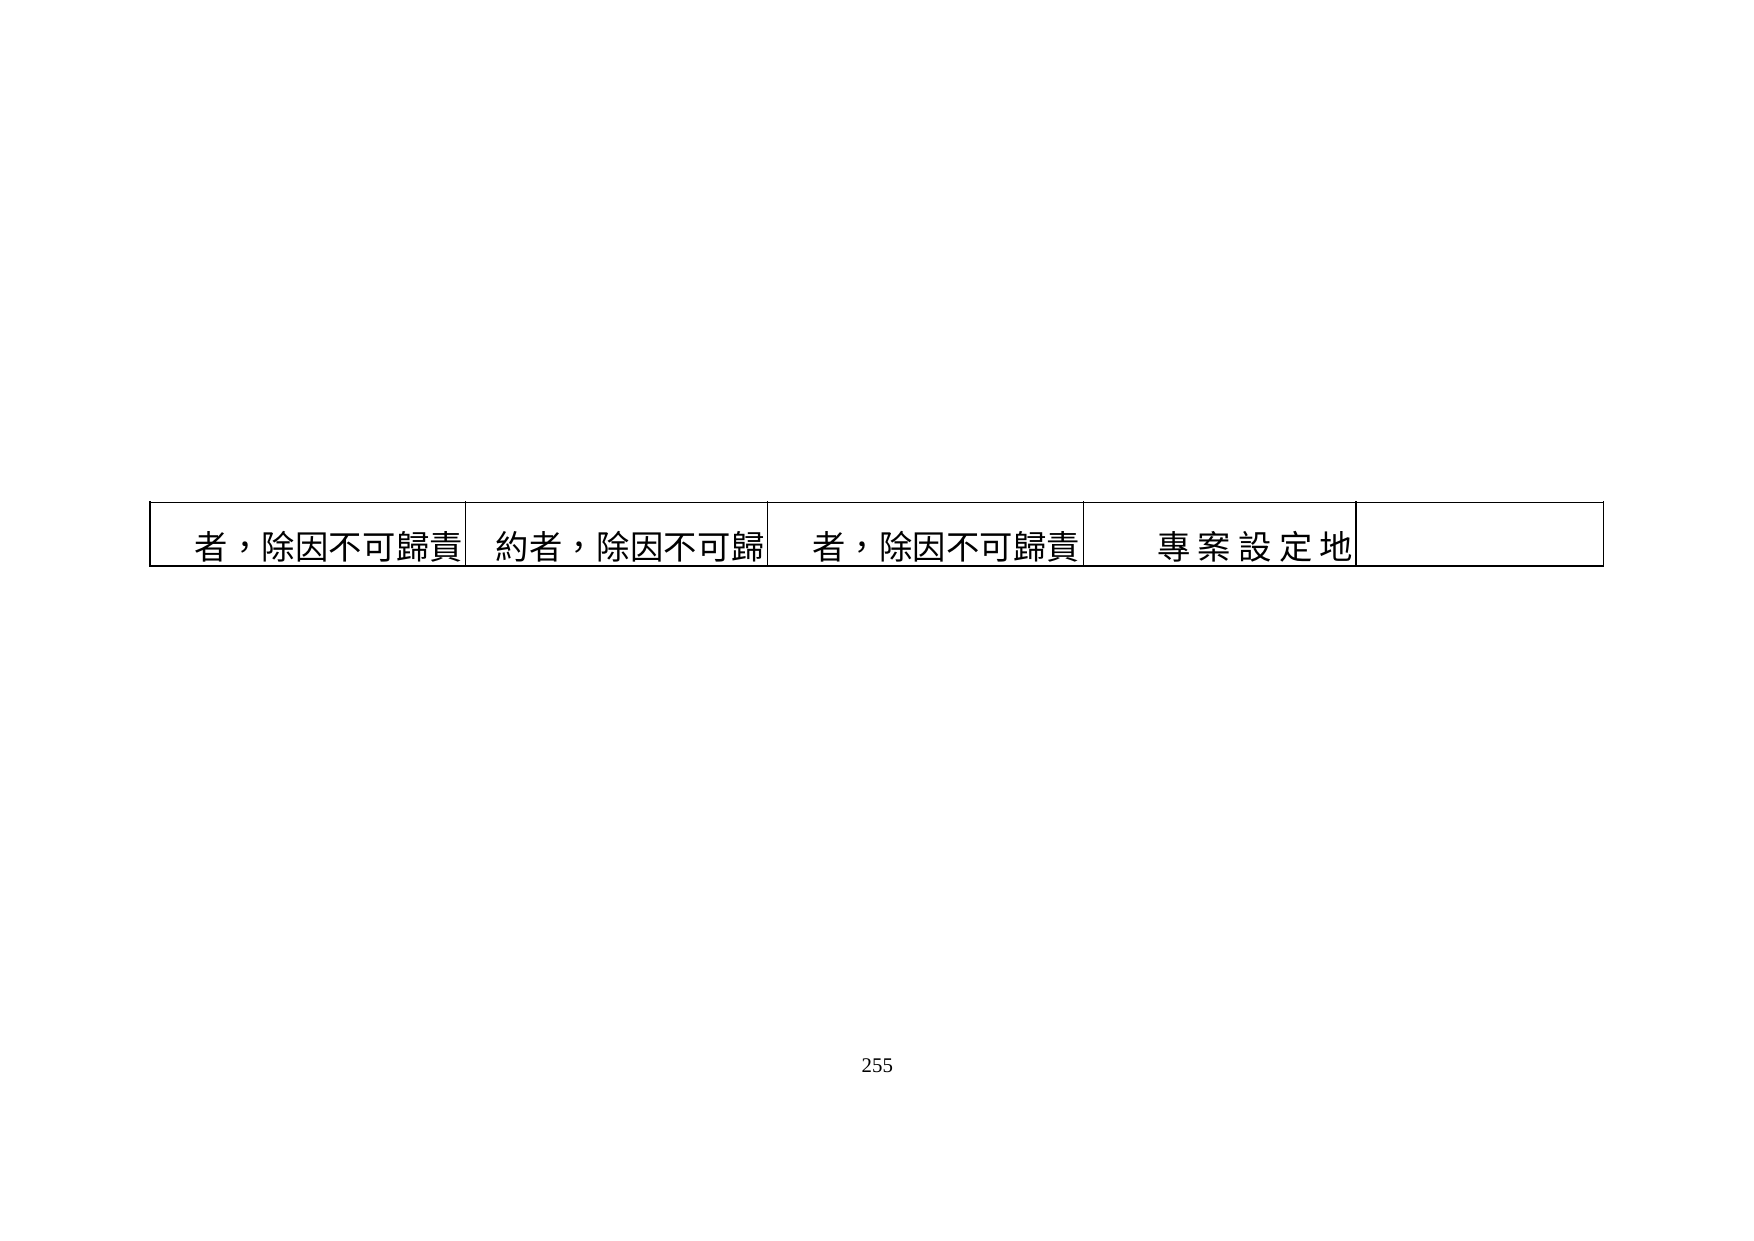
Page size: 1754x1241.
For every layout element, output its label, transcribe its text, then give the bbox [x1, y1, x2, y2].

table_cell 者，除因不可歸責 [768, 503, 1083, 565]
table_cell 專案設定地 [1084, 503, 1355, 565]
table_cell 者，除因不可歸責 [151, 503, 465, 565]
table_cell [1357, 503, 1603, 565]
table_cell 約者，除因不可歸 [466, 503, 767, 565]
